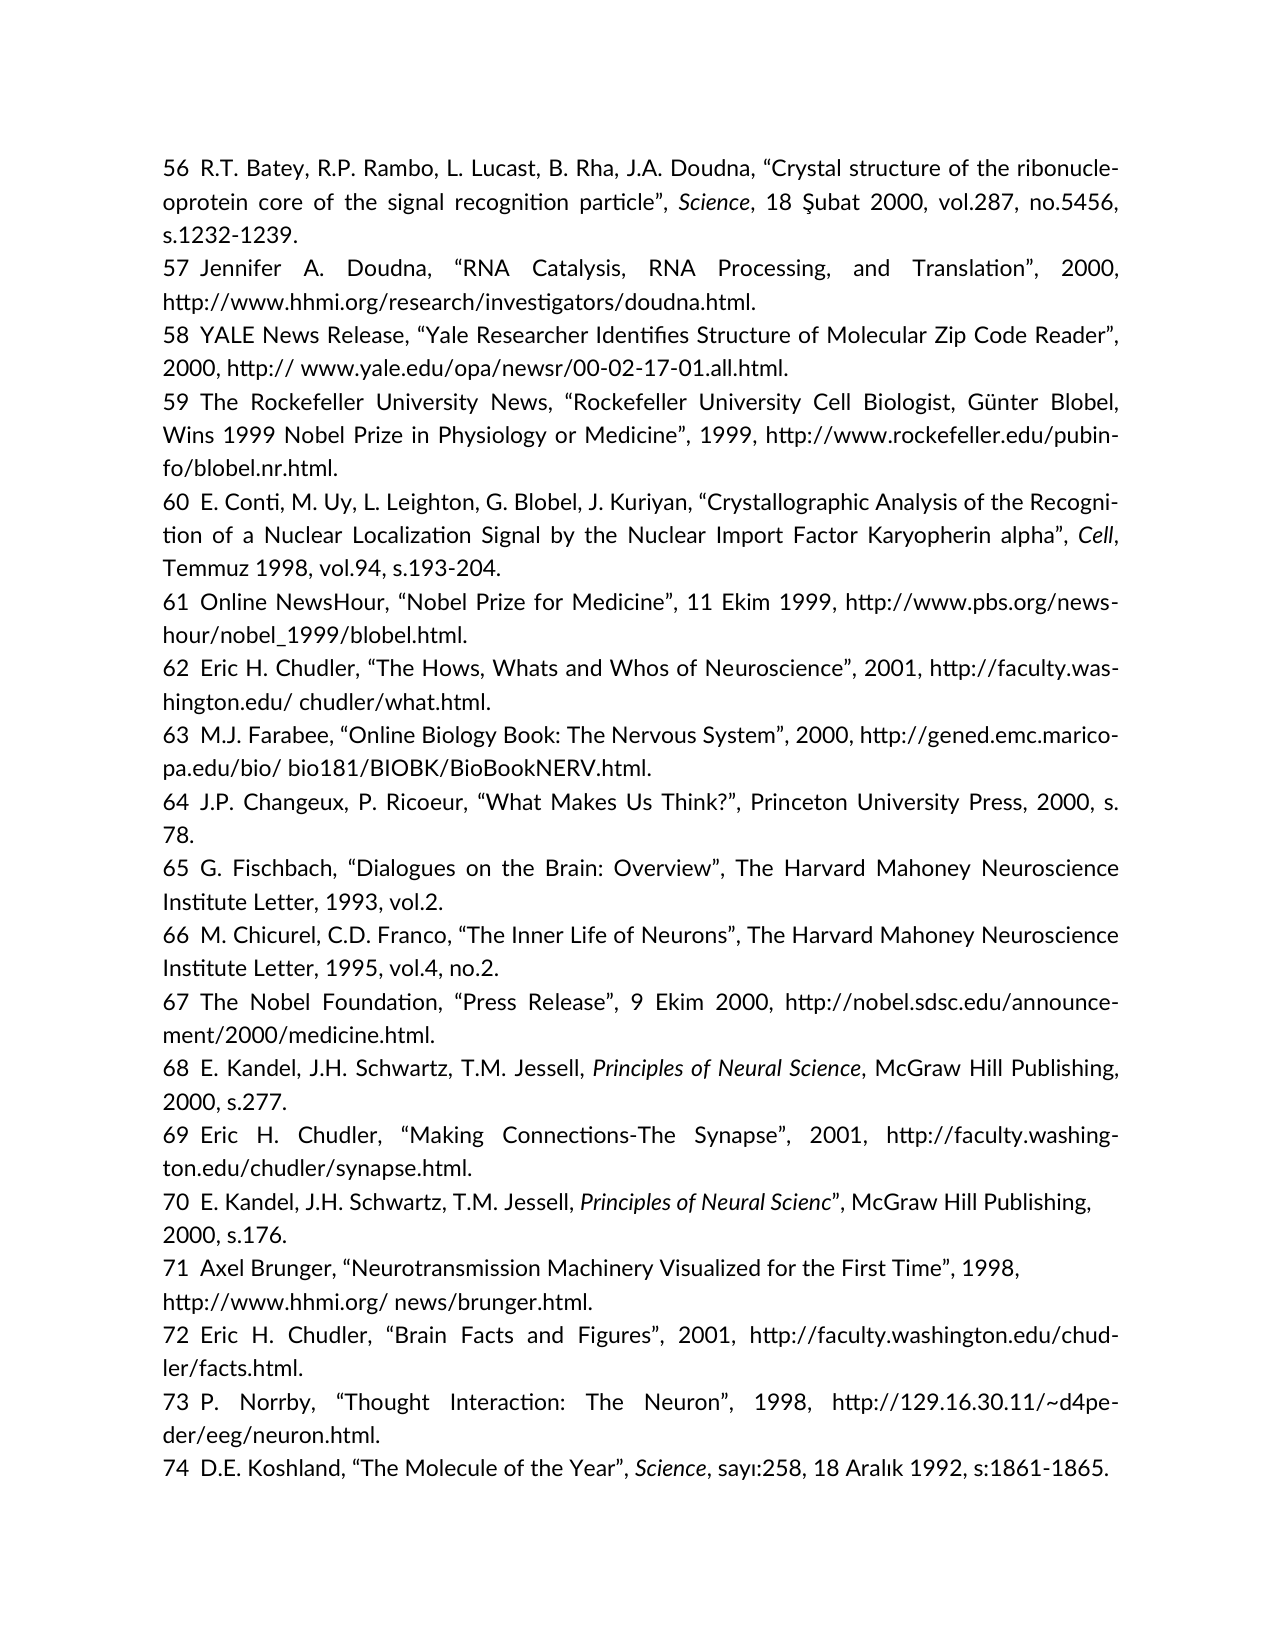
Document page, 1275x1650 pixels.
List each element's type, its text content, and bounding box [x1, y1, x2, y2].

text 64 J.P. Chan­ge­ux, P. Ri­co­eur, “What Ma­kes Us Think?”, Prin­ce­ton Uni­ver­sity Press, 2000, s. 78. [162, 783, 1119, 850]
text http://www.hhmi.org/ news/brun­ger.html. [162, 1283, 1119, 1317]
text 72 Eric H. Chud­ler, “Bra­in Facts and Fi­gu­res”, 2001, http://fa­culty.was­hing­ton.edu/chud­ler/facts.html. [162, 1317, 1119, 1383]
text 67 The No­bel Fo­un­da­ti­on, “Press Re­le­ase”, 9 Ekim 2000, http://no­bel.sdsc.edu/an­no­un­ce­ment/2000/me­di­ci­ne.html. [162, 983, 1119, 1050]
text 63 M.J. Fa­ra­bee, “On­li­ne Bi­ology Bo­ok: The Ner­vo­us System”, 2000, http://ge­ned.emc.ma­ri­co­pa.edu/bio/ bi­o181/BI­OBK/Bi­oBo­ok­NERV.html. [162, 717, 1119, 783]
text 61 On­li­ne News­Ho­ur, “No­bel Pri­ze for Me­di­ci­ne”, 11 Ekim 1999, http://www.pbs.org/news­ho­ur/no­bel_1999/blo­bel.html. [162, 583, 1119, 650]
text 58 YA­LE News Re­le­ase, “Ya­le Re­se­arc­her Iden­ti­fi­es Struc­tu­re of Mo­le­cu­lar Zip Co­de Re­ader”, 2000, http:// www.ya­le.edu/opa/newsr/00-02-17-01.all.html. [162, 317, 1119, 383]
text 2000, s.176. [162, 1217, 1119, 1250]
text 62 Eric H. Chud­ler, “The Hows, Whats and Whos of Ne­uros­ci­en­ce”, 2001, http://fa­culty.was­hing­ton.edu/ chud­ler/what.html. [162, 650, 1119, 717]
text 68 E. Kan­del, J.H. Schwartz, T.M. Jes­sell, Prin­cip­les of Ne­ural Sci­en­ce, McGraw Hill Pub­lis­hing, 2000, s.277. [162, 1050, 1119, 1117]
text 70 E. Kan­del, J.H. Schwartz, T.M. Jes­sell, Prin­cip­les of Ne­ural Sci­en­c”, McGraw Hill Pub­lis­hing, [162, 1183, 1119, 1217]
text 60 E. Con­ti, M. Uy, L. Le­igh­ton, G. Blo­bel, J. Ku­ri­yan, “Crystal­log­rap­hic Analy­sis of the Re­cog­ni­ti­on of a Nuc­le­ar Lo­ca­li­za­ti­on Sig­nal by the Nuc­le­ar Im­port Fac­tor Kar­yop­he­rin alp­ha”, Cell, Tem­muz 1998, vol.94, s.193-204. [162, 483, 1119, 583]
text 56 R.T. Ba­tey, R.P. Ram­bo, L. Lu­cast, B. Rha, J.A. Do­ud­na, “Crystal struc­tu­re of the ri­bo­nuc­le­op­ro­te­in co­re of the sig­nal re­cog­ni­ti­on par­tic­le”, Sci­en­ce, 18 Şu­bat 2000, vol.287, no.5456, s.1232-1239. [162, 150, 1119, 250]
text 74 D.E. Kosh­land, “The Mo­le­cu­le of the Ye­ar”, Sci­en­ce, sa­yı:258, 18 Ara­lık 1992, s:1861-1865. [162, 1450, 1119, 1483]
text 71 Axel Brun­ger, “Ne­urot­rans­mis­si­on Mac­hi­nery Vi­su­ali­zed for the First Ti­me”, 1998, [162, 1250, 1119, 1283]
text 59 The Roc­ke­fel­ler Uni­ver­sity News, “Roc­ke­fel­ler Uni­ver­sity Cell Bi­olo­gist, Gün­ter Blo­bel, Wins 1999 No­bel Pri­ze in Physi­ology or Me­di­ci­ne”, 1999, http://www.roc­ke­fel­ler.edu/pu­bin­fo/blo­bel.nr.html. [162, 383, 1119, 483]
text 66 M. Chi­cu­rel, C.D. Fran­co, “The In­ner Li­fe of Ne­urons”, The Har­vard Ma­ho­ney Ne­uros­ci­en­ce Ins­ti­tu­te Let­ter, 1995, vol.4, no.2. [162, 917, 1119, 983]
text 69 Eric H. Chud­ler, “Ma­king Con­nec­ti­ons-The Synap­se”, 2001, http://fa­culty.was­hing­ton.edu/chud­ler/synap­se.html. [162, 1117, 1119, 1183]
text 65 G. Fisch­bach, “Di­alo­gu­es on the Bra­in: Over­vi­ew”, The Har­vard Ma­ho­ney Ne­uros­ci­en­ce Ins­ti­tu­te Let­ter, 1993, vol.2. [162, 850, 1119, 917]
text 57 Jen­ni­fer A. Do­ud­na, “RNA Ca­taly­sis, RNA Pro­ces­sing, and Trans­la­ti­on”, 2000, http://www.hhmi.org/re­se­arch/in­ves­ti­ga­tors/do­ud­na.html. [162, 250, 1119, 317]
text 73 P. Norrby, “Tho­ught In­te­rac­ti­on: The Ne­uron”, 1998, http://129.16.30.11/~d4pe­der/eeg/ne­uron.html. [162, 1383, 1119, 1450]
